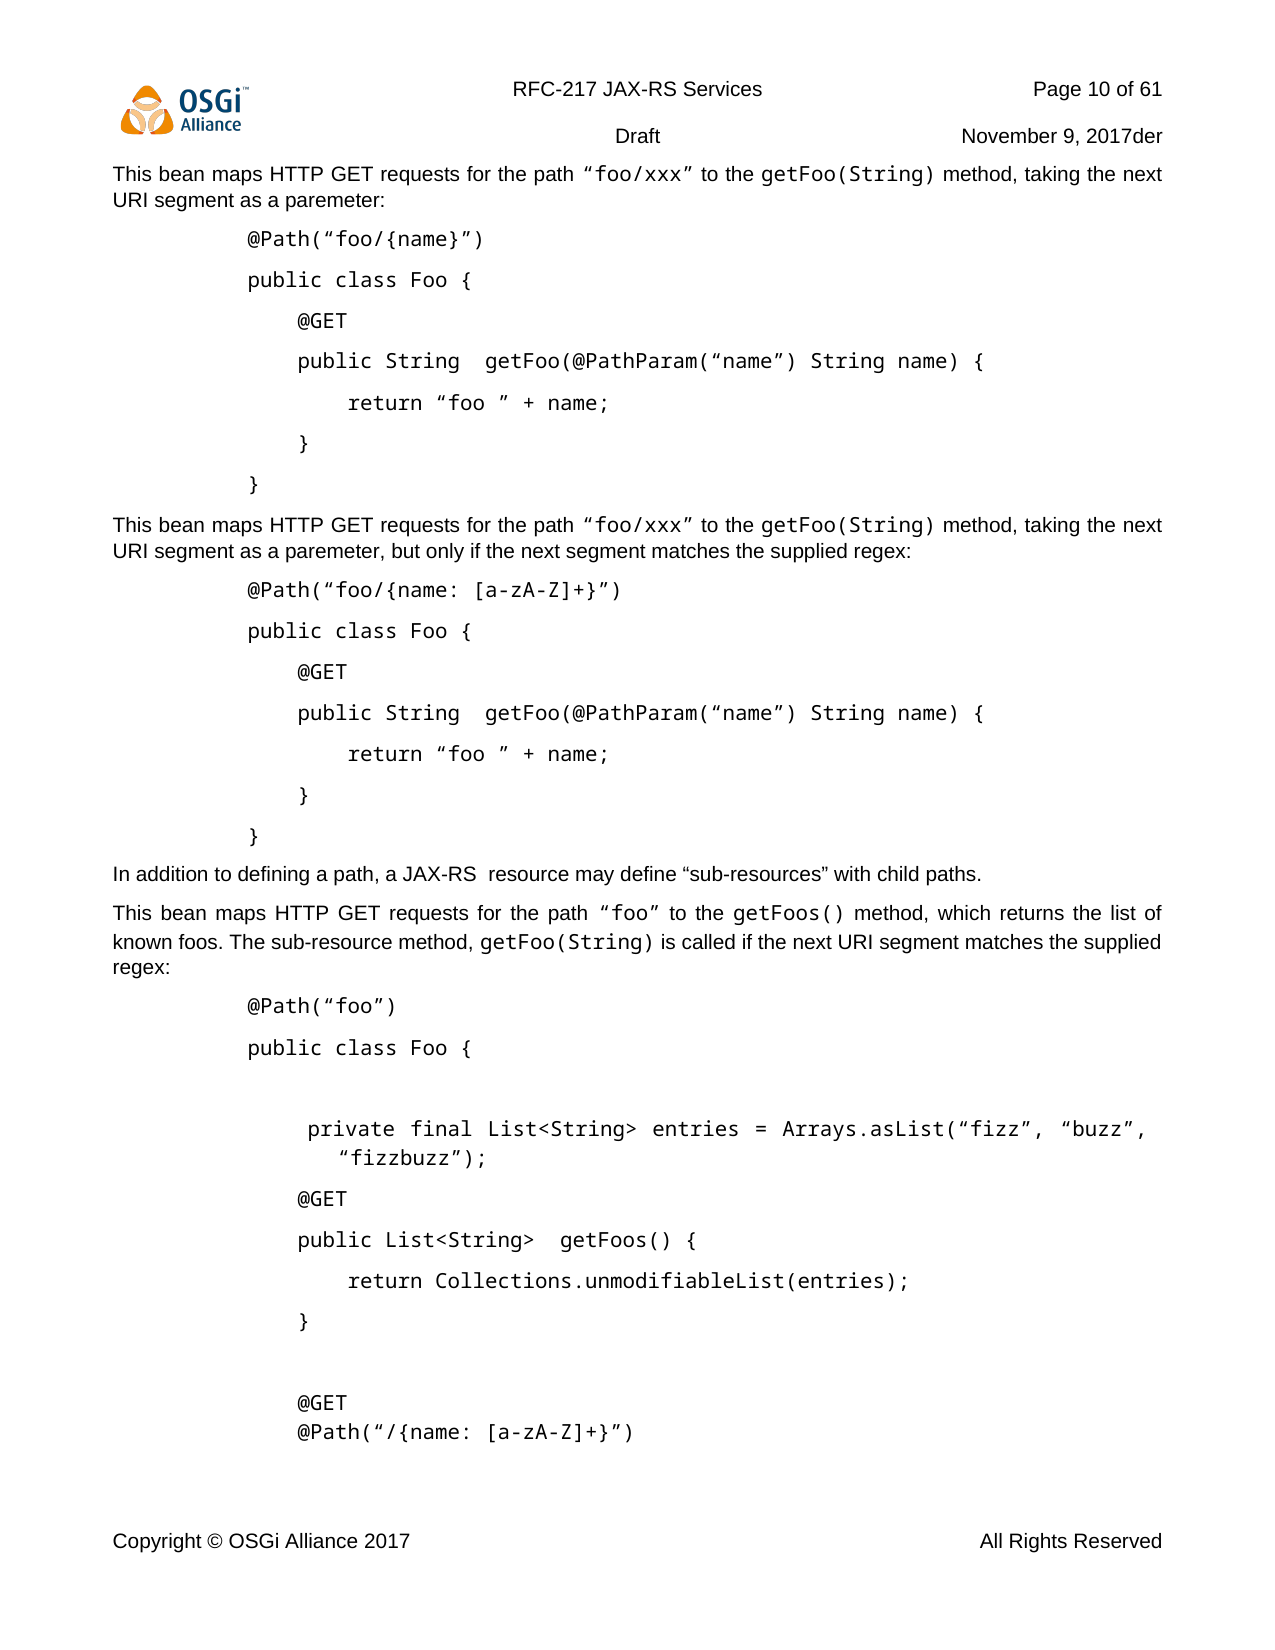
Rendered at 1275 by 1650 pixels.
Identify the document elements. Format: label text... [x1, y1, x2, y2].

text @GET [247, 657, 1162, 686]
text @GET [247, 1388, 1162, 1417]
picture [113, 78, 257, 142]
text public class Foo { [247, 616, 1162, 645]
text @GET [247, 306, 1162, 334]
text } [247, 780, 1162, 808]
text return “foo ” + name; [247, 388, 1162, 416]
text @Path(“foo/{name}”) [247, 224, 1162, 252]
text This bean maps HTTP GET requests for the path “foo” to the getFoos() method, which returns the list of known foos. The sub-resource method, getFoo(String) is called if the next URI segment matches the supplied regex: [112, 898, 1162, 979]
text private final List<String> entries = Arrays.asList(“fizz”, “buzz”, “fizzbuzz”); [247, 1114, 1162, 1171]
text public class Foo { [247, 1033, 1162, 1061]
text } [247, 428, 1162, 457]
text return Collections.unmodifiableList(entries); [247, 1266, 1162, 1294]
text This bean maps HTTP GET requests for the path “foo/xxx” to the getFoo(String) method, taking the next URI segment as a paremeter, but only if the next segment matches the supplied regex: [112, 510, 1162, 563]
text In addition to defining a path, a JAX-RS resource may define “sub-resources” with child paths. [112, 862, 1162, 886]
text return “foo ” + name; [247, 739, 1162, 767]
text public List<String> getFoos() { [247, 1225, 1162, 1253]
text public class Foo { [247, 265, 1162, 293]
text @GET [247, 1184, 1162, 1212]
text public String getFoo(@PathParam(“name”) String name) { [247, 347, 1162, 375]
text } [247, 469, 1162, 498]
text @Path(“/{name: [a-zA-Z]+}”) [247, 1417, 1162, 1445]
text @Path(“foo”) [247, 992, 1162, 1020]
text This bean maps HTTP GET requests for the path “foo/xxx” to the getFoo(String) method, taking the next URI segment as a paremeter: [112, 159, 1162, 211]
text @Path(“foo/{name: [a-zA-Z]+}”) [247, 575, 1162, 604]
text } [247, 1307, 1162, 1335]
text } [247, 821, 1162, 849]
text public String getFoo(@PathParam(“name”) String name) { [247, 698, 1162, 727]
